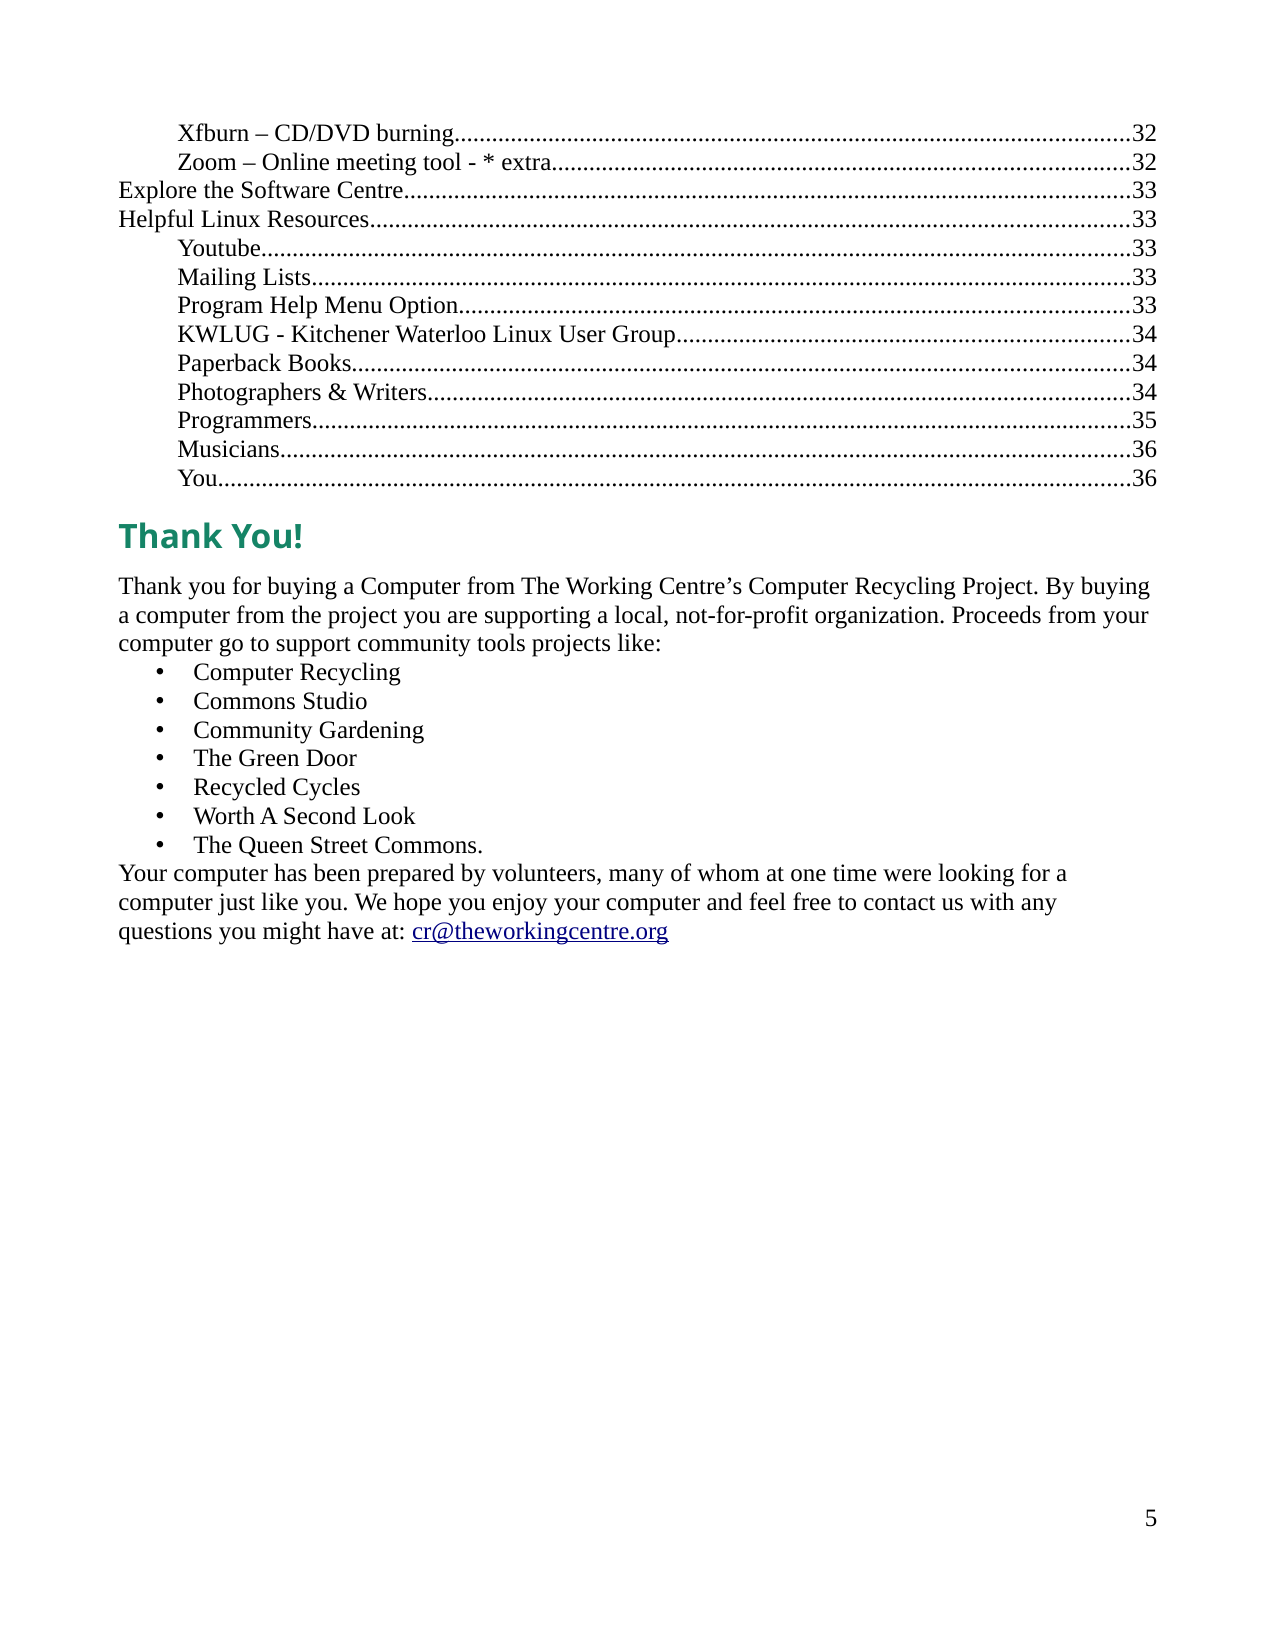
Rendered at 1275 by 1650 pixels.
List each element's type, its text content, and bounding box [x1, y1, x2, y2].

list The Green Door [156, 743, 1157, 772]
text Musicians 36 [177, 434, 1157, 463]
list Worth A Second Look [156, 801, 1157, 830]
text Your computer has been prepared by volunteers, many of whom at one time were looking for a computer just like you. We hope you enjoy your computer and feel free to contact us with any questions you might have at: cr@theworkingcentre.org [118, 858, 1157, 945]
list Recycled Cycles [156, 772, 1157, 801]
text Mailing Lists 33 [177, 262, 1157, 291]
list Computer Recycling [156, 657, 1157, 686]
text Paperback Books 34 [177, 348, 1157, 377]
list Community Gardening [156, 715, 1157, 743]
text Xfburn – CD/DVD burning 32 [177, 118, 1157, 147]
list The Queen Street Commons. [156, 830, 1157, 858]
text Programmers 35 [177, 406, 1157, 434]
text Helpful Linux Resources 33 [118, 204, 1157, 233]
text Explore the Software Centre 33 [118, 176, 1157, 204]
text Zoom – Online meeting tool - * extra 32 [177, 147, 1157, 176]
text Program Help Menu Option 33 [177, 291, 1157, 319]
list Commons Studio [156, 686, 1157, 715]
text Youtube 33 [177, 233, 1157, 262]
text Thank you for buying a Computer from The Working Centre’s Computer Recycling Project. By buying a computer from the project you are supporting a local, not-for-profit organization. Proceeds from your computer go to support community tools projects like: [118, 571, 1157, 657]
text KWLUG - Kitchener Waterloo Linux User Group 34 [177, 319, 1157, 348]
subtitle Thank You! [118, 513, 1157, 558]
text You 36 [177, 463, 1157, 492]
text Photographers & Writers 34 [177, 377, 1157, 406]
